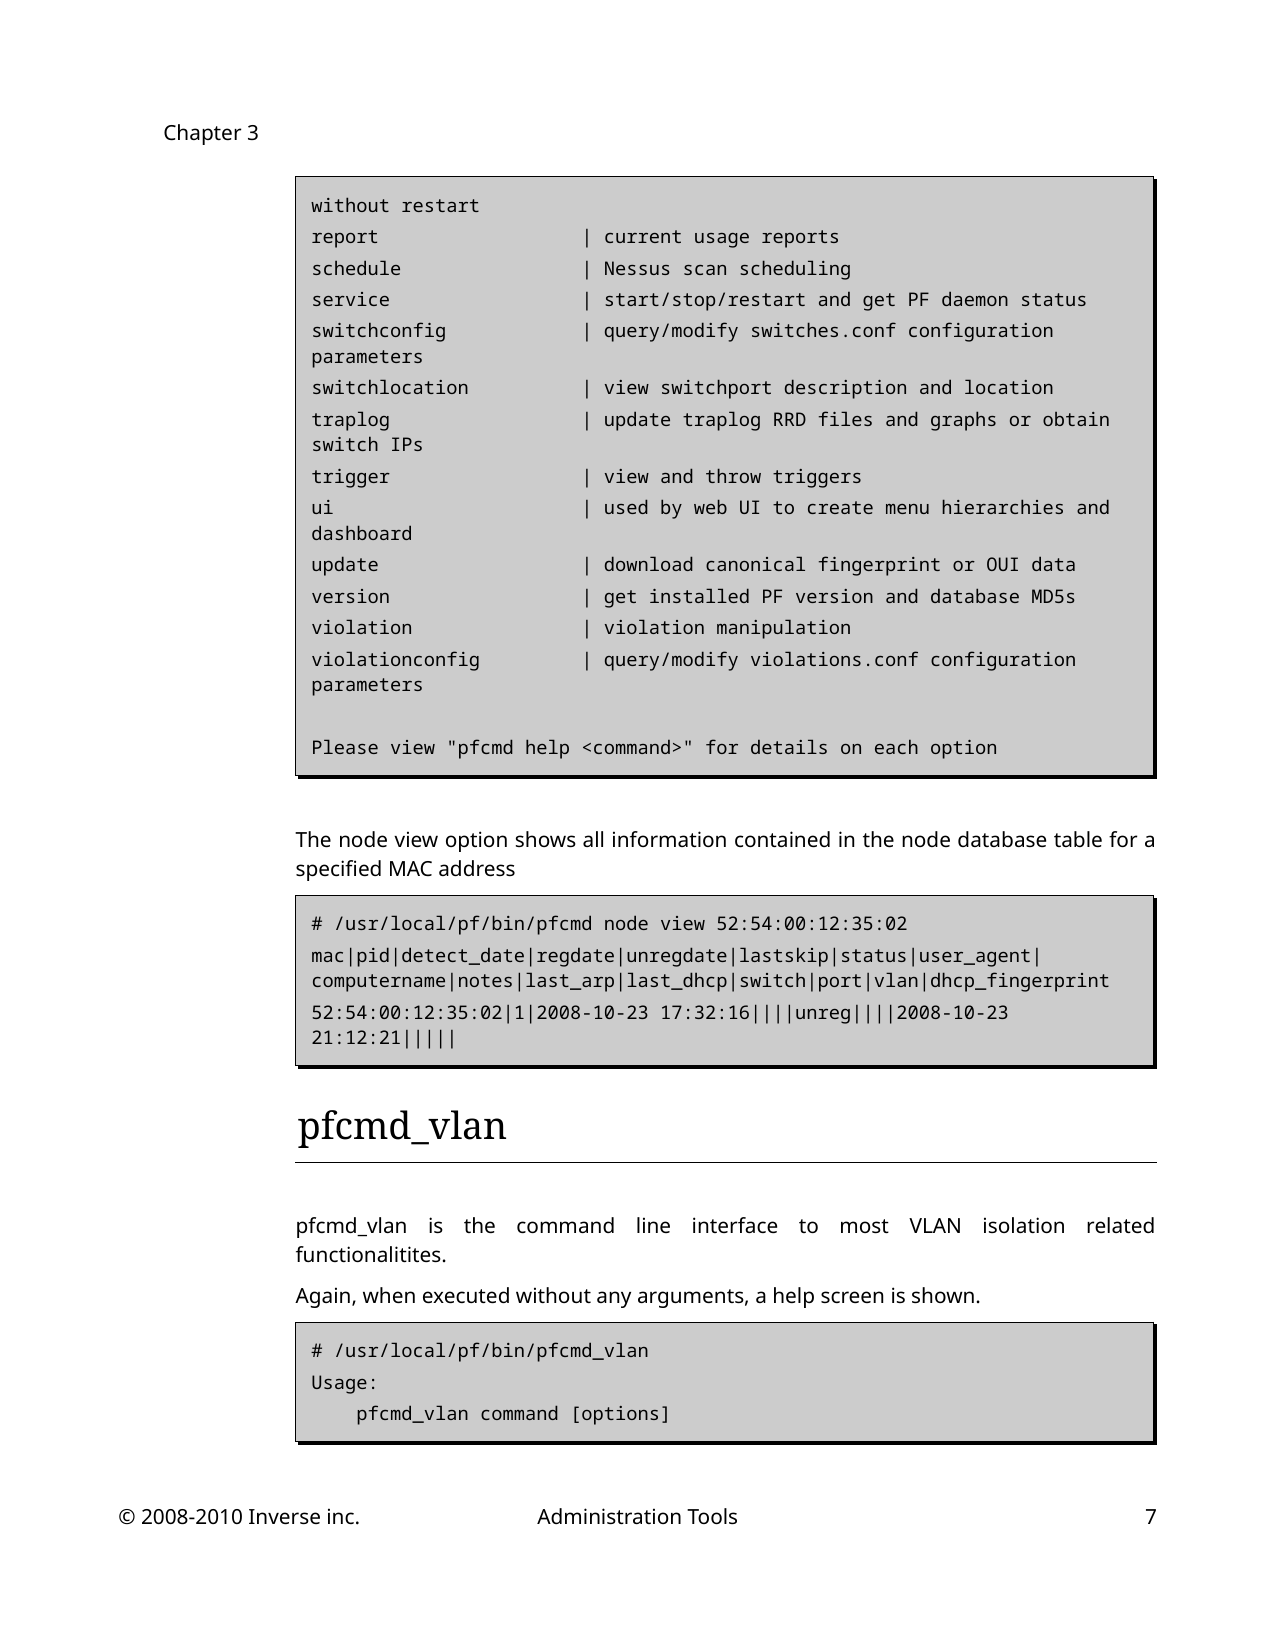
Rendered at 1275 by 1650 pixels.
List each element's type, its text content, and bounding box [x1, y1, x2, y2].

text mac|pid|detect_date|regdate|unregdate|lastskip|status|user_agent|computername|notes|last_arp|last_dhcp|switch|port|vlan|dhcp_fingerprint [296, 926, 1153, 983]
text pfcmd_vlan is the command line interface to most VLAN isolation related functionalitites. [295, 1211, 1157, 1268]
text pfcmd_vlan command [options] [296, 1384, 1153, 1441]
text trigger | view and throw triggers [296, 447, 1153, 479]
text Again, when executed without any arguments, a help screen is shown. [295, 1281, 1157, 1309]
text schedule | Nessus scan scheduling [296, 239, 1153, 270]
text version | get installed PF version and database MD5s [296, 567, 1153, 599]
text switchlocation | view switchport description and location [296, 359, 1153, 390]
subtitle pfcmd_vlan [295, 1100, 1157, 1162]
text ui | used by web UI to create menu hierarchies and dashboard [296, 479, 1153, 536]
text switchconfig | query/modify switches.conf configuration parameters [296, 302, 1153, 359]
text violation | violation manipulation [296, 599, 1153, 630]
text Please view "pfcmd help <command>" for details on each option [296, 718, 1153, 775]
text The node view option shows all information contained in the node database table for a specified MAC address [295, 826, 1157, 882]
text # /usr/local/pf/bin/pfcmd_vlan [296, 1323, 1153, 1353]
text 52:54:00:12:35:02|1|2008-10-23 17:32:16||||unreg||||2008-10-23 21:12:21||||| [296, 983, 1153, 1065]
text Usage: [296, 1353, 1153, 1384]
text service | start/stop/restart and get PF daemon status [296, 270, 1153, 302]
text report | current usage reports [296, 207, 1153, 239]
text update | download canonical fingerprint or OUI data [296, 536, 1153, 567]
text # /usr/local/pf/bin/pfcmd node view 52:54:00:12:35:02 [296, 896, 1153, 926]
text without restart [296, 177, 1153, 207]
text traplog | update traplog RRD files and graphs or obtain switch IPs [296, 390, 1153, 447]
text violationconfig | query/modify violations.conf configuration parameters [296, 630, 1153, 687]
